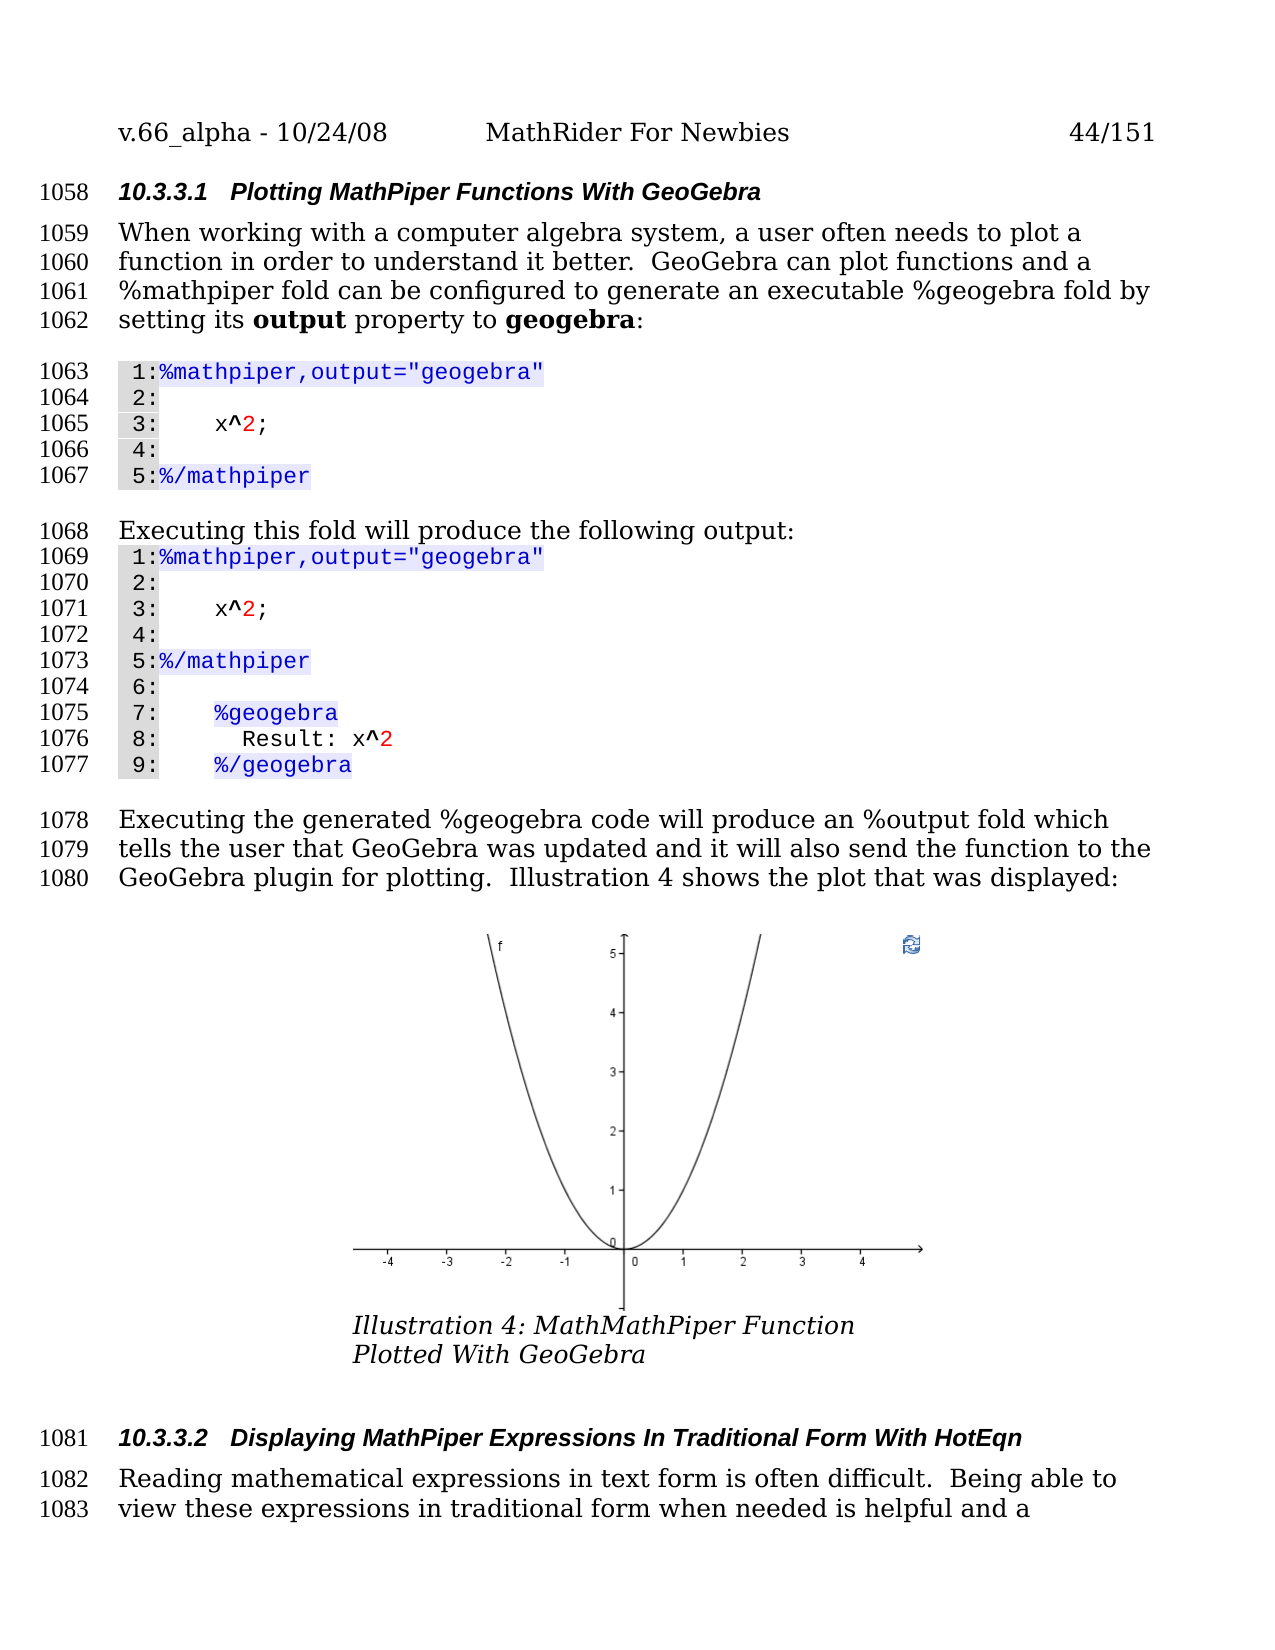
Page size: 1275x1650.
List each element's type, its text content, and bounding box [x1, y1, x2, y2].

text Reading mathematical expressions in text form is often difficult. Being able to view these expressions in traditional form when needed is helpful and a [118, 1464, 1157, 1523]
text Illustration 4: MathMathPiper Function Plotted With GeoGebra [353, 1311, 922, 1369]
text Executing this fold will produce the following output: [118, 516, 1157, 545]
subtitle Displaying MathPiper Expressions In Traditional Form With HotEqn [118, 1423, 1157, 1452]
text When working with a computer algebra system, a user often needs to plot a function in order to understand it better. GeoGebra can plot functions and a %mathpiper fold can be configured to generate an executable %geogebra fold by setting its output property to geogebra: [118, 218, 1157, 335]
subtitle Plotting MathPiper Functions With GeoGebra [118, 177, 1157, 205]
text 3: x^2; [118, 412, 1157, 438]
text 1:%mathpiper,output="geogebra" [118, 361, 1157, 387]
text 9: %/geogebra [118, 753, 1157, 779]
picture [352, 934, 923, 1311]
text 7: %geogebra [118, 701, 1157, 727]
text 1:%mathpiper,output="geogebra" [118, 545, 1157, 571]
text 2: [118, 571, 1157, 597]
text 2: [118, 387, 1157, 412]
text 3: x^2; [118, 597, 1157, 623]
text 8: Result: x^2 [118, 727, 1157, 753]
text 6: [118, 675, 1157, 701]
text 4: [118, 623, 1157, 649]
text 5:%/mathpiper [118, 464, 1157, 490]
text 5:%/mathpiper [118, 649, 1157, 675]
text 4: [118, 438, 1157, 464]
text Executing the generated %geogebra code will produce an %output fold which tells the user that GeoGebra was updated and it will also send the function to the GeoGebra plugin for plotting. Illustration 4 shows the plot that was displayed: [118, 805, 1157, 892]
